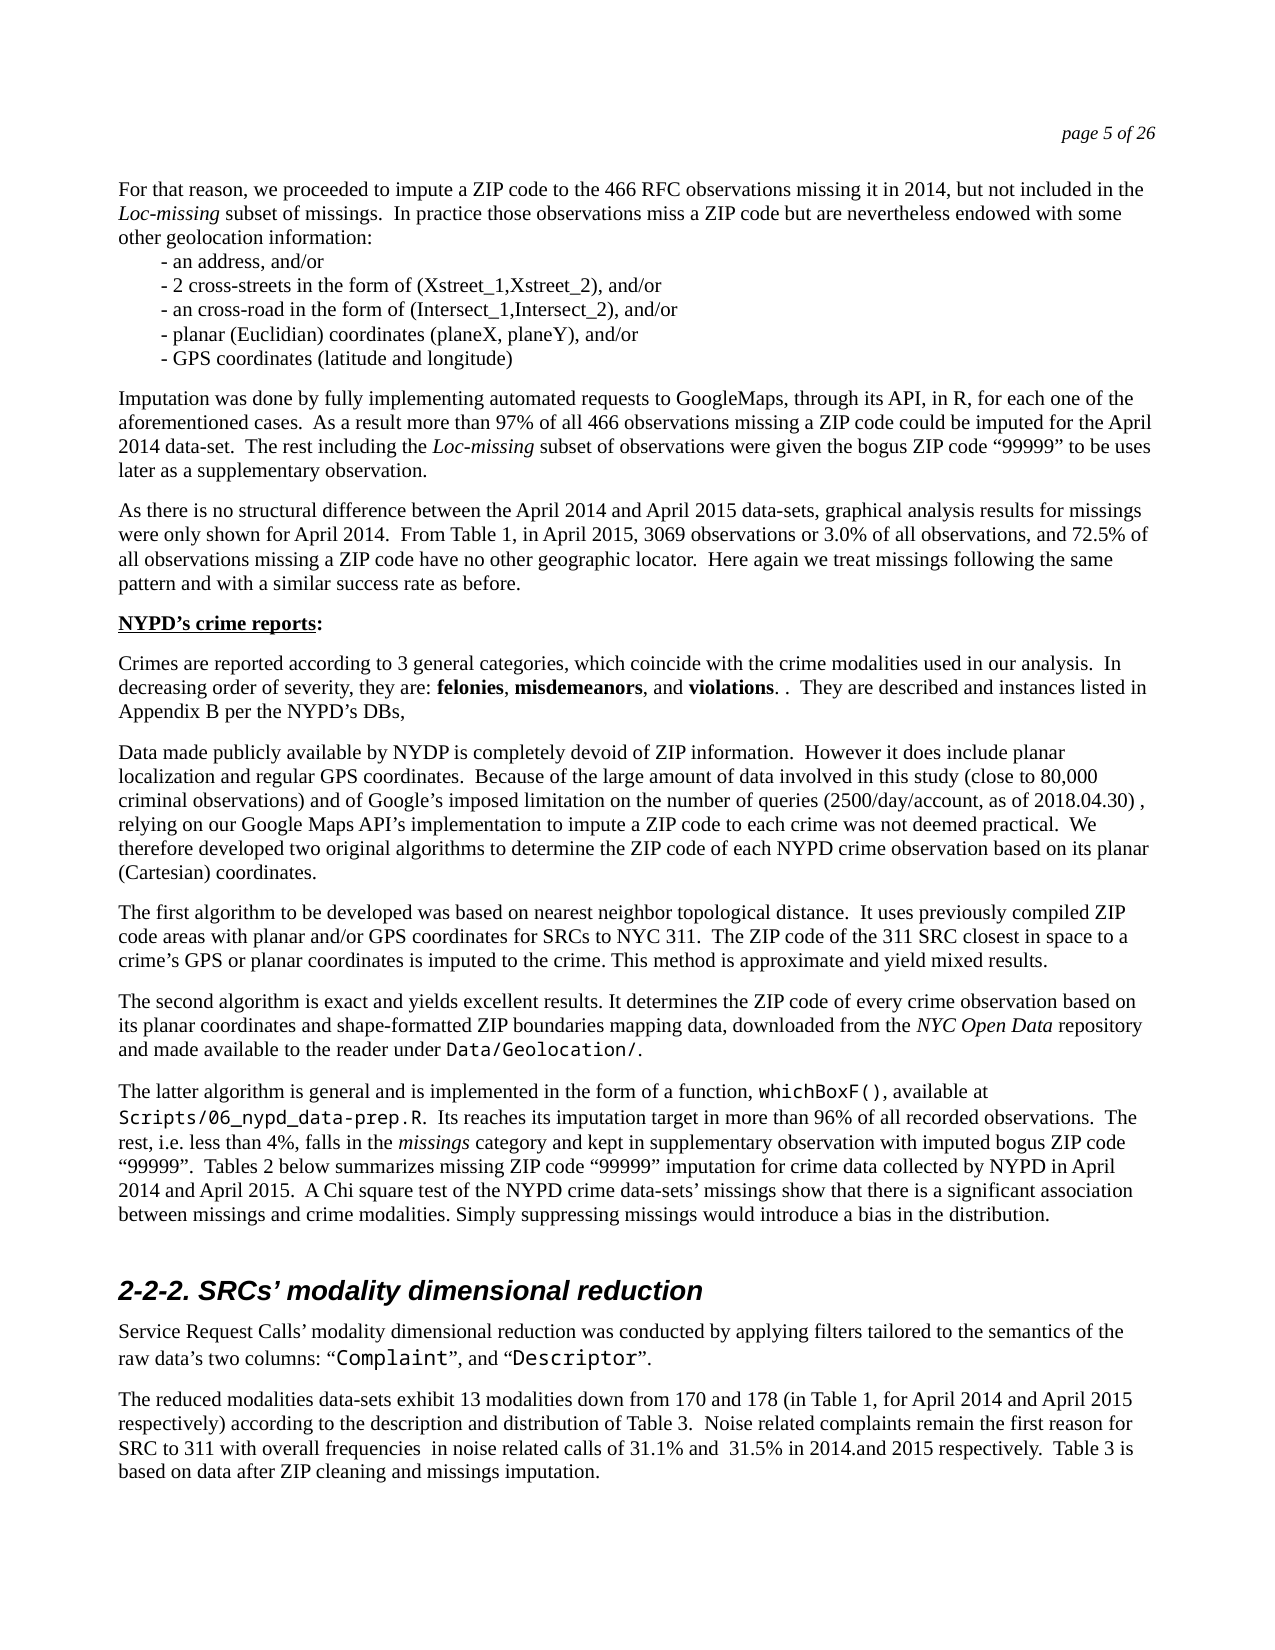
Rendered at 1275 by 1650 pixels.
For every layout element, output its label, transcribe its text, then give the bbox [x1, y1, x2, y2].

text Data made publicly available by NYDP is completely devoid of ZIP information. However it does include planar localization and regular GPS coordinates. Because of the large amount of data involved in this study (close to 80,000 criminal observations) and of Google’s imposed limitation on the number of queries (2500/day/account, as of 2018.04.30) , relying on our Google Maps API’s implementation to impute a ZIP code to each crime was not deemed practical. We therefore developed two original algorithms to determine the ZIP code of each NYPD crime observation based on its planar (Cartesian) coordinates. [118, 739, 1157, 884]
text Service Request Calls’ modality dimensional reduction was conducted by applying filters tailored to the semantics of the raw data’s two columns: “Complaint”, and “Descriptor”. [118, 1318, 1157, 1371]
text The first algorithm to be developed was based on nearest neighbor topological distance. It uses previously compiled ZIP code areas with planar and/or GPS coordinates for SRCs to NYC 311. The ZIP code of the 311 SRC closest in space to a crime’s GPS or planar coordinates is imputed to the crime. This method is approximate and yield mixed results. [118, 900, 1157, 972]
text NYPD’s crime reports: [118, 611, 1157, 635]
text For that reason, we proceeded to impute a ZIP code to the 466 RFC observations missing it in 2014, but not included in the Loc-missing subset of missings. In practice those observations miss a ZIP code but are nevertheless endowed with some other geolocation information: - an address, and/or - 2 cross-streets in the form of (Xstreet_1,Xstreet_2), and/or - an cross-road in the form of (Intersect_1,Intersect_2), and/or - planar (Euclidian) coordinates (planeX, planeY), and/or - GPS coordinates (latitude and longitude) [118, 177, 1157, 369]
text The latter algorithm is general and is implemented in the form of a function, whichBoxF(), available at Scripts/06_nypd_data-prep.R. Its reaches its imputation target in more than 96% of all recorded observations. The rest, i.e. less than 4%, falls in the missings category and kept in supplementary observation with imputed bogus ZIP code “99999”. Tables 2 below summarizes missing ZIP code “99999” imputation for crime data collected by NYPD in April 2014 and April 2015. A Chi square test of the NYPD crime data-sets’ missings show that there is a significant association between missings and crime modalities. Simply suppressing missings would introduce a bias in the distribution. [118, 1078, 1157, 1226]
text As there is no structural difference between the April 2014 and April 2015 data-sets, graphical analysis results for missings were only shown for April 2014. From Table 1, in April 2015, 3069 observations or 3.0% of all observations, and 72.5% of all observations missing a ZIP code have no other geographic locator. Here again we treat missings following the same pattern and with a similar success rate as before. [118, 498, 1157, 594]
subtitle 2-2-2. SRCs’ modality dimensional reduction [118, 1242, 1157, 1306]
text Crimes are reported according to 3 general categories, which coincide with the crime modalities used in our analysis. In decreasing order of severity, they are: felonies, misdemeanors, and violations. . They are described and instances listed in Appendix B per the NYPD’s DBs, [118, 651, 1157, 723]
text The second algorithm is exact and yields excellent results. It determines the ZIP code of every crime observation based on its planar coordinates and shape-formatted ZIP boundaries mapping data, downloaded from the NYC Open Data repository and made available to the reader under Data/Geolocation/. [118, 989, 1157, 1062]
text The reduced modalities data-sets exhibit 13 modalities down from 170 and 178 (in Table 1, for April 2014 and April 2015 respectively) according to the description and distribution of Table 3. Noise related complaints remain the first reason for SRC to 311 with overall frequencies in noise related calls of 31.1% and 31.5% in 2014.and 2015 respectively. Table 3 is based on data after ZIP cleaning and missings imputation. [118, 1387, 1157, 1483]
text Imputation was done by fully implementing automated requests to GoogleMaps, through its API, in R, for each one of the aforementioned cases. As a result more than 97% of all 466 observations missing a ZIP code could be imputed for the April 2014 data-set. The rest including the Loc-missing subset of observations were given the bogus ZIP code “99999” to be uses later as a supplementary observation. [118, 386, 1157, 482]
